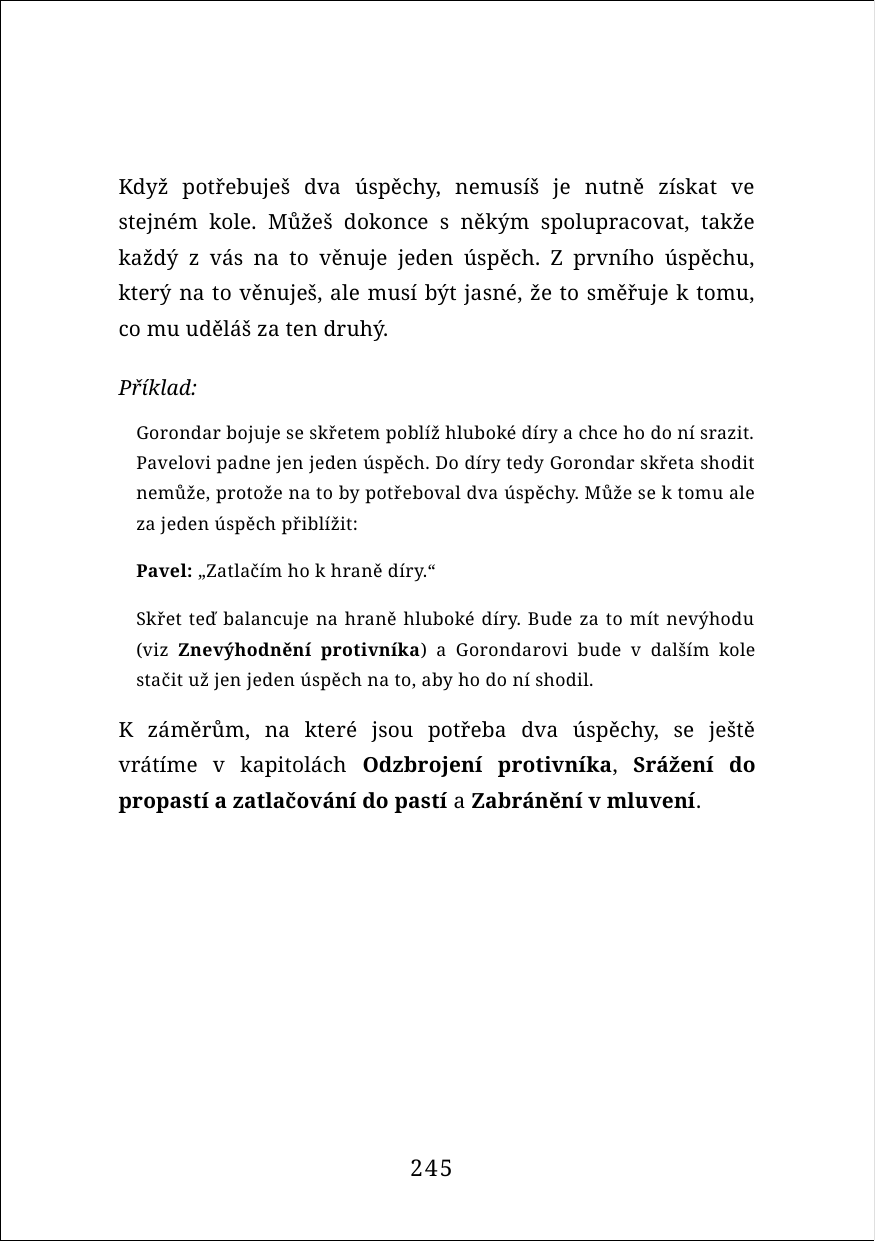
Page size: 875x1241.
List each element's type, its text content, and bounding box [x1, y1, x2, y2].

text Příklad: [118, 373, 756, 401]
text Pavel: „Zatlačím ho k hraně díry.“ [136, 559, 756, 583]
text Gorondar bojuje se skřetem poblíž hluboké díry a chce ho do ní srazit. Pavelovi padne jen jeden úspěch. Do díry tedy Gorondar skřeta shodit nemůže, protože na to by potřeboval dva úspěchy. Může se k tomu ale za jeden úspěch přiblížit: [136, 420, 756, 535]
text Skřet teď balancuje na hraně hluboké díry. Bude za to mít nevýhodu (viz Znevýhodnění protivníka) a Gorondarovi bude v dalším kole stačit už jen jeden úspěch na to, aby ho do ní shodil. [136, 607, 756, 691]
text Když potřebuješ dva úspěchy, nemusíš je nutně získat ve stejném kole. Můžeš dokonce s někým spolupracovat, takže každý z vás na to věnuje jeden úspěch. Z prvního úspěchu, který na to věnuješ, ale musí být jasné, že to směřuje k tomu, co mu uděláš za ten druhý. [118, 172, 756, 342]
text K záměrům, na které jsou potřeba dva úspěchy, se ještě vrátíme v kapitolách Odzbrojení protivníka, Srážení do propastí a zatlačování do pastí a Zabránění v mluvení. [118, 715, 756, 814]
